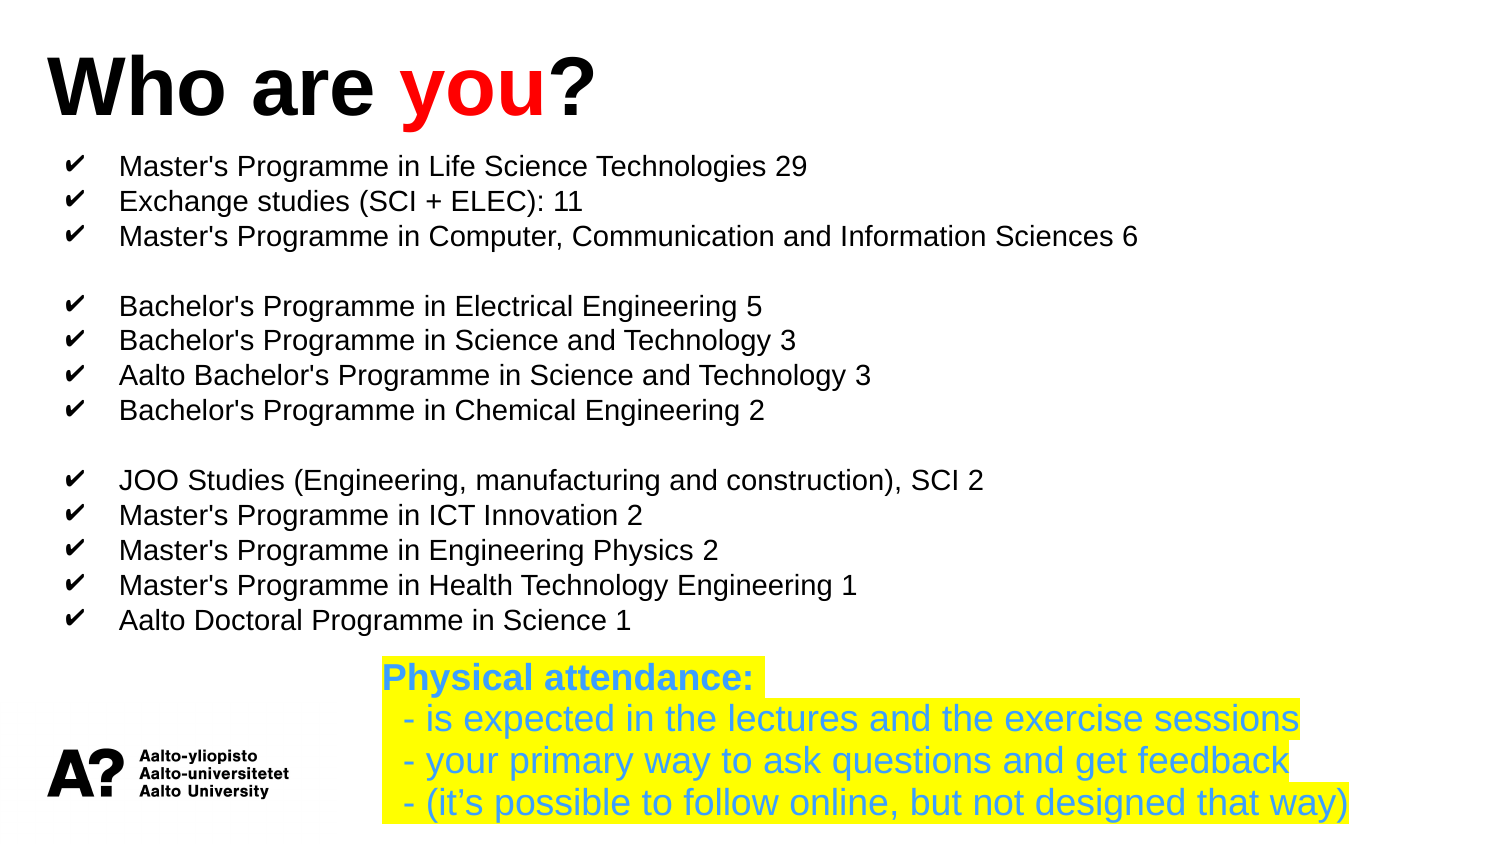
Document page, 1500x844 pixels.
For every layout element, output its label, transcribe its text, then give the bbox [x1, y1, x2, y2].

text_box Physical attendance: - is expected in the lectures and the exercise sessions - your primary way to ask questions and get feedback - (it’s possible to follow online, but not designed that way) [364, 646, 1402, 844]
picture [0, 702, 337, 844]
list Master's Programme in Life Science Technologies 29 Exchange studies (SCI + ELEC): 11 Master's Programme in Computer, Communication and Information Sciences 6 Bachelor's Programme in Electrical Engineering 5 Bachelor's Programme in Science and Technology 3 Aalto Bachelor's Programme in Science and Technology 3 Bachelor's Programme in Chemical Engineering 2 JOO Studies (Engineering, manufacturing and construction), SCI 2 Master's Programme in ICT Innovation 2 Master's Programme in Engineering Physics 2 Master's Programme in Health Technology Engineering 1 Aalto Doctoral Programme in Science 1 [48, 146, 1230, 446]
list Who are you? [47, 32, 1442, 197]
